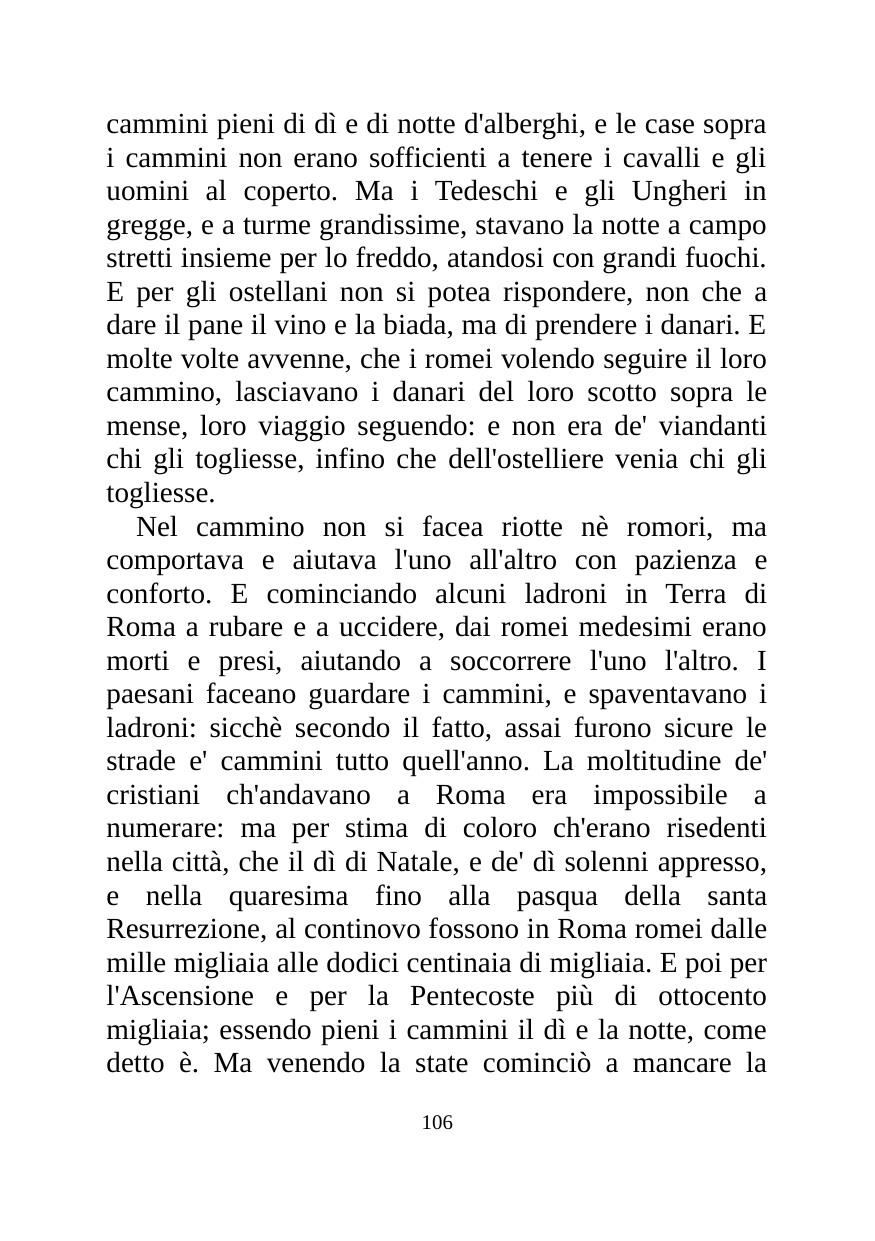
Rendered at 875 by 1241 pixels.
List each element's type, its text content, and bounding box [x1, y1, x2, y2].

text Nel cammino non si facea riotte nè romori, ma comportava e aiutava l'uno all'altro con pazienza e conforto. E cominciando alcuni ladroni in Terra di Roma a rubare e a uccidere, dai romei medesimi erano morti e presi, aiutando a soccorrere l'uno l'altro. I paesani faceano guardare i cammini, e spaventavano i ladroni: sicchè secondo il fatto, assai furono sicure le strade e' cammini tutto quell'anno. La moltitudine de' cristiani ch'andavano a Roma era impossibile a numerare: ma per stima di coloro ch'erano risedenti nella città, che il dì di Natale, e de' dì solenni appresso, e nella quaresima fino alla pasqua della santa Resurrezione, al continovo fossono in Roma romei dalle mille migliaia alle dodici centinaia di migliaia. E poi per l'Ascensione e per la Pentecoste più di ottocento migliaia; essendo pieni i cammini il dì e la notte, come detto è. Ma venendo la state cominciò a mancare la [106, 509, 768, 1079]
text cammini pieni di dì e di notte d'alberghi, e le case sopra i cammini non erano sofficienti a tenere i cavalli e gli uomini al coperto. Ma i Tedeschi e gli Ungheri in gregge, e a turme grandissime, stavano la notte a campo stretti insieme per lo freddo, atandosi con grandi fuochi. E per gli ostellani non si potea rispondere, non che a dare il pane il vino e la biada, ma di prendere i danari. E molte volte avvenne, che i romei volendo seguire il loro cammino, lasciavano i danari del loro scotto sopra le mense, loro viaggio seguendo: e non era de' viandanti chi gli togliesse, infino che dell'ostelliere venia chi gli togliesse. [106, 106, 768, 509]
